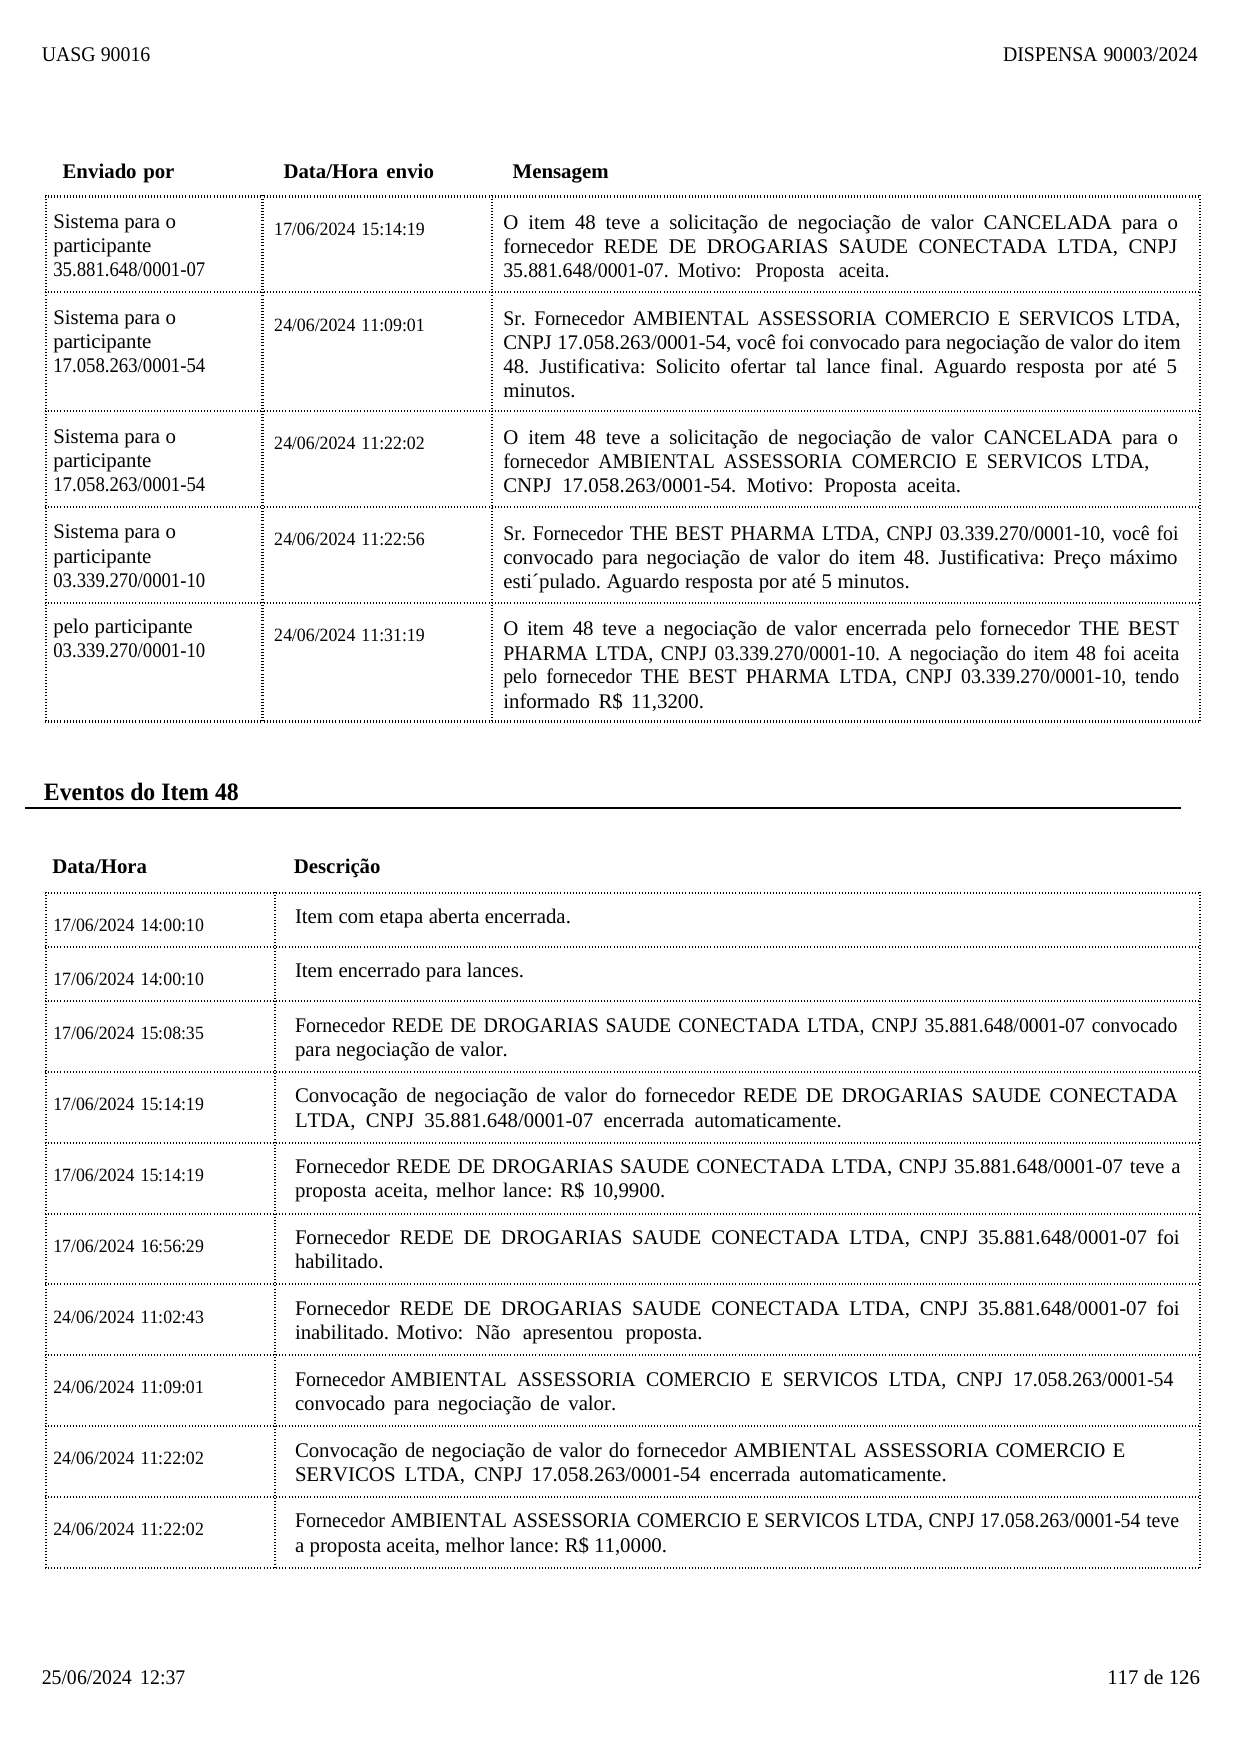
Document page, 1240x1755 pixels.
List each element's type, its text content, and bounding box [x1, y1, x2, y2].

table_cell Sistema para o participante 17.058.263/0001-54 [46, 291, 262, 410]
table_cell 24/06/2024 11:09:01 [263, 291, 492, 410]
table_cell O item 48 teve a solicitação de negociação de valor CANCELADA para o fornecedor AMBIENTAL ASSESSORIA COMERCIO E SERVICOS LTDA, CNPJ 17.058.263/0001-54. Motivo: Proposta aceita. [492, 410, 1200, 506]
table_cell 24/06/2024 11:31:19 [263, 602, 492, 720]
table_header Sistema para o participante 35.881.648/0001-07 [46, 195, 262, 291]
table_cell Fornecedor AMBIENTAL ASSESSORIA COMERCIO E SERVICOS LTDA, CNPJ 17.058.263/0001-54 teve a proposta aceita, melhor lance: R$ 11,0000. [275, 1496, 1200, 1567]
table_cell 24/06/2024 11:22:02 [46, 1425, 275, 1496]
table_cell Convocação de negociação de valor do fornecedor AMBIENTAL ASSESSORIA COMERCIO E SERVICOS LTDA, CNPJ 17.058.263/0001-54 encerrada automaticamente. [275, 1425, 1200, 1496]
table_cell 24/06/2024 11:22:02 [46, 1496, 275, 1567]
table_cell Fornecedor AMBIENTAL ASSESSORIA COMERCIO E SERVICOS LTDA, CNPJ 17.058.263/0001-54 convocado para negociação de valor. [275, 1354, 1200, 1425]
table_cell 17/06/2024 14:00:10 [46, 946, 275, 1000]
text Data/Hora Descrição [52, 854, 1212, 878]
table_cell 17/06/2024 15:14:19 [46, 1071, 275, 1142]
table_cell 24/06/2024 11:09:01 [46, 1354, 275, 1425]
table_cell Sistema para o participante 17.058.263/0001-54 [46, 410, 262, 506]
table_cell Sistema para o participante 03.339.270/0001-10 [46, 506, 262, 602]
table_header O item 48 teve a solicitação de negociação de valor CANCELADA para o fornecedor REDE DE DROGARIAS SAUDE CONECTADA LTDA, CNPJ 35.881.648/0001-07. Motivo: Proposta aceita. [492, 195, 1200, 291]
table_cell O item 48 teve a negociação de valor encerrada pelo fornecedor THE BEST PHARMA LTDA, CNPJ 03.339.270/0001-10. A negociação do item 48 foi aceita pelo fornecedor THE BEST PHARMA LTDA, CNPJ 03.339.270/0001-10, tendo informado R$ 11,3200. [492, 602, 1200, 720]
table_cell Fornecedor REDE DE DROGARIAS SAUDE CONECTADA LTDA, CNPJ 35.881.648/0001-07 teve a proposta aceita, melhor lance: R$ 10,9900. [275, 1142, 1200, 1212]
table_cell 24/06/2024 11:22:56 [263, 506, 492, 602]
table_header 17/06/2024 15:14:19 [263, 195, 492, 291]
table_cell Sr. Fornecedor AMBIENTAL ASSESSORIA COMERCIO E SERVICOS LTDA, CNPJ 17.058.263/0001-54, você foi convocado para negociação de valor do item 48. Justificativa: Solicito ofertar tal lance final. Aguardo resposta por até 5 minutos. [492, 291, 1200, 410]
table_header 17/06/2024 14:00:10 [46, 892, 275, 946]
table_cell Fornecedor REDE DE DROGARIAS SAUDE CONECTADA LTDA, CNPJ 35.881.648/0001-07 foi inabilitado. Motivo: Não apresentou proposta. [275, 1283, 1200, 1354]
text Enviado por Data/Hora envio Mensagem [62, 159, 1212, 183]
table_cell 24/06/2024 11:22:02 [263, 410, 492, 506]
table_cell Item encerrado para lances. [275, 946, 1200, 1000]
table_header Item com etapa aberta encerrada. [275, 892, 1200, 946]
table_cell 17/06/2024 15:14:19 [46, 1142, 275, 1212]
table_cell Fornecedor REDE DE DROGARIAS SAUDE CONECTADA LTDA, CNPJ 35.881.648/0001-07 foi habilitado. [275, 1213, 1200, 1283]
table_cell Convocação de negociação de valor do fornecedor REDE DE DROGARIAS SAUDE CONECTADA LTDA, CNPJ 35.881.648/0001-07 encerrada automaticamente. [275, 1071, 1200, 1142]
table_cell 17/06/2024 15:08:35 [46, 1000, 275, 1071]
table_cell 24/06/2024 11:02:43 [46, 1283, 275, 1354]
table_cell pelo participante 03.339.270/0001-10 [46, 602, 262, 720]
table_cell Fornecedor REDE DE DROGARIAS SAUDE CONECTADA LTDA, CNPJ 35.881.648/0001-07 convocado para negociação de valor. [275, 1000, 1200, 1071]
table_cell 17/06/2024 16:56:29 [46, 1213, 275, 1283]
table_cell Sr. Fornecedor THE BEST PHARMA LTDA, CNPJ 03.339.270/0001-10, você foi convocado para negociação de valor do item 48. Justificativa: Preço máximo esti´pulado. Aguardo resposta por até 5 minutos. [492, 506, 1200, 602]
subtitle Eventos do Item 48 [44, 777, 1212, 806]
